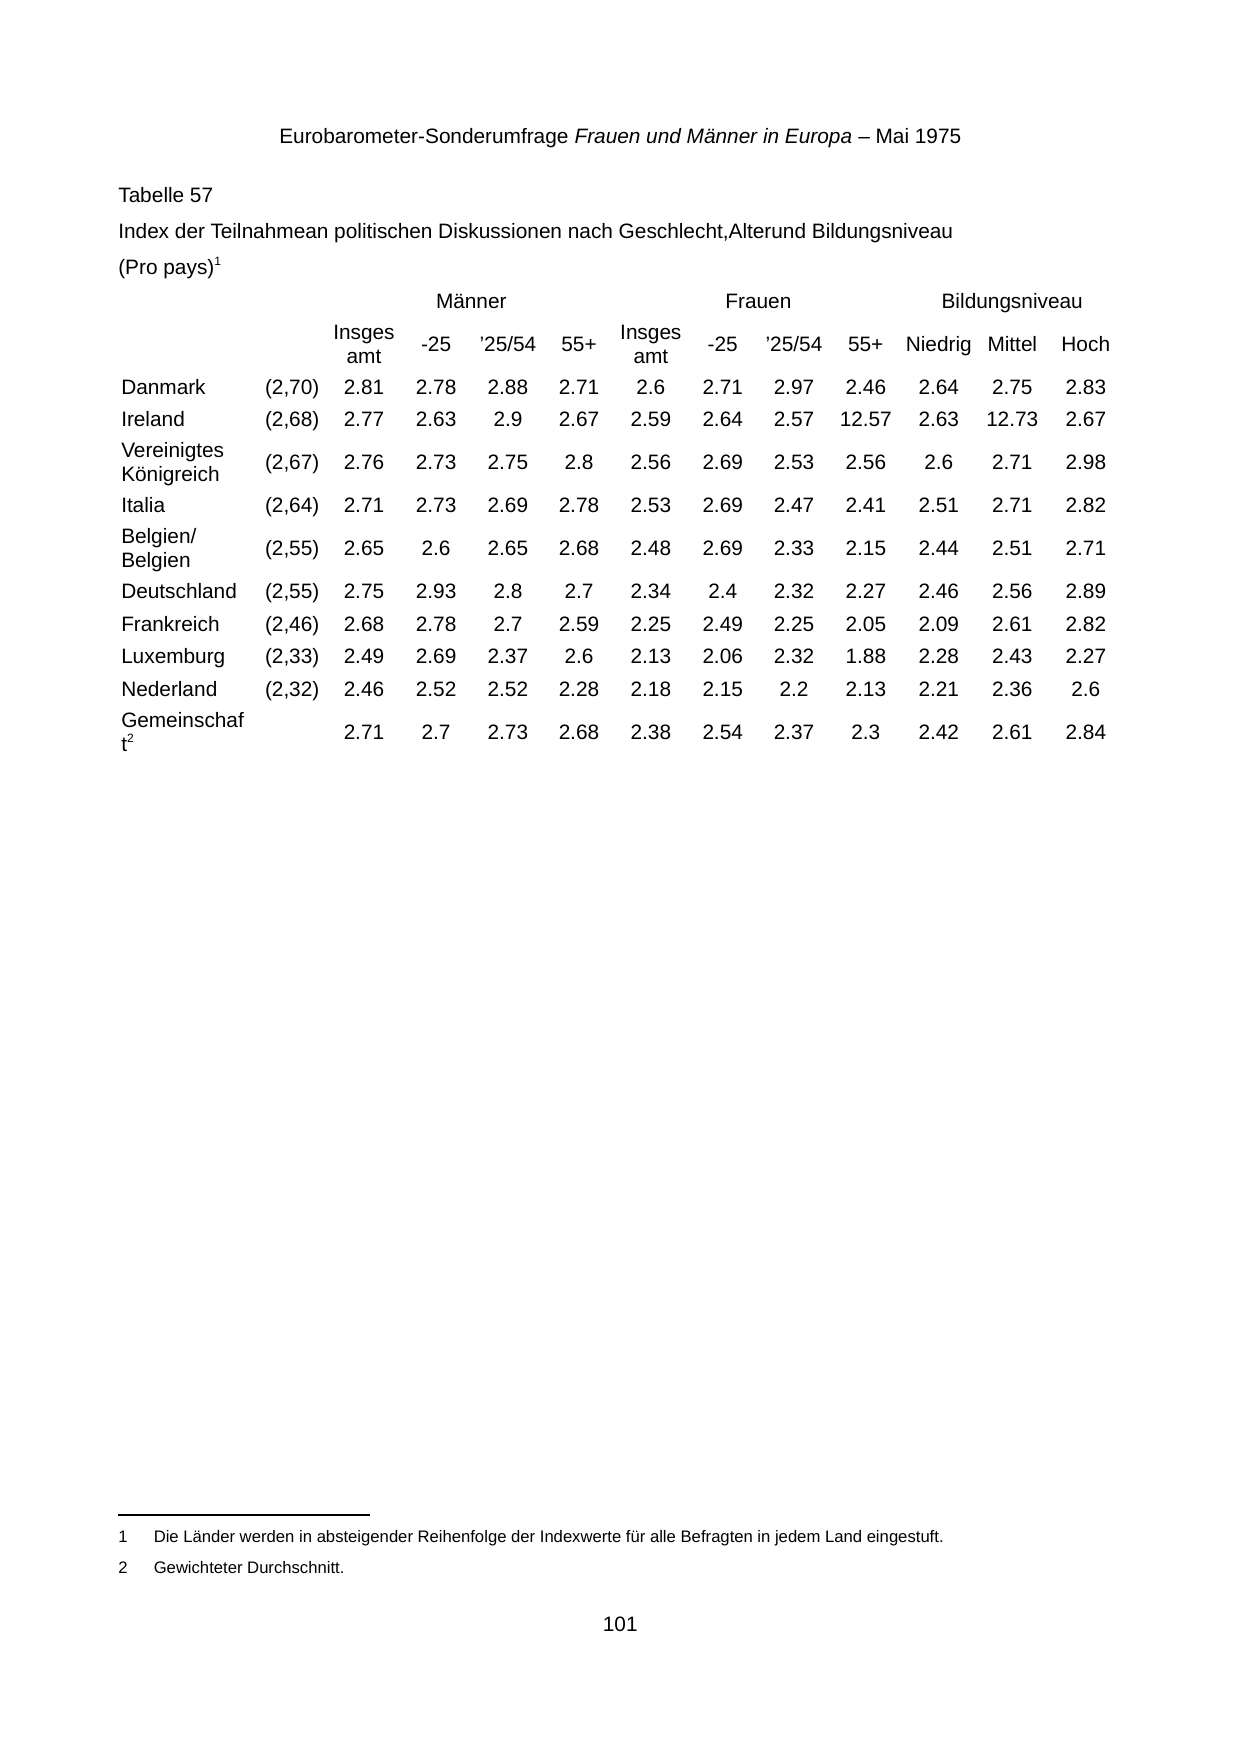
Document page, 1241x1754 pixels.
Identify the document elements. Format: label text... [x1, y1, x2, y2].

table_cell 2,06 [687, 640, 758, 672]
table_header Frauen [614, 284, 902, 317]
table_cell Danmark [118, 370, 256, 403]
table_cell 2,27 [829, 575, 902, 607]
table_cell 2,78 [400, 608, 472, 640]
table_cell 2,25 [758, 608, 829, 640]
table_cell 2,71 [1049, 521, 1122, 575]
table_cell 2,56 [829, 435, 902, 489]
table_cell 2,98 [1049, 435, 1122, 489]
table_cell Frankreich [118, 608, 256, 640]
table_cell 2,56 [614, 435, 687, 489]
table_cell 2,73 [400, 489, 472, 521]
table_cell 2,82 [1049, 608, 1122, 640]
table_cell 2,64 [687, 403, 758, 435]
table_cell 2,89 [1049, 575, 1122, 607]
table_cell 2,71 [687, 370, 758, 403]
table_cell 2,6 [400, 521, 472, 575]
table_cell 2,78 [543, 489, 614, 521]
table_cell 2,88 [472, 370, 543, 403]
table_cell 2,71 [328, 705, 399, 758]
table_cell Hoch [1049, 317, 1122, 370]
table_cell Vereinigtes Königreich [118, 435, 256, 489]
table_cell 55+ [543, 317, 614, 370]
table_cell 2,69 [687, 489, 758, 521]
table_cell 2,67 [543, 403, 614, 435]
table_cell 2,3 [829, 705, 902, 758]
table_cell 2,59 [614, 403, 687, 435]
table_cell 2,46 [829, 370, 902, 403]
table_cell 2,65 [472, 521, 543, 575]
table_cell (2,32) [256, 672, 328, 705]
table_cell 1,88 [829, 640, 902, 672]
table_cell 2,32 [758, 575, 829, 607]
table_cell Insgesamt [328, 317, 399, 370]
table_cell 2,71 [543, 370, 614, 403]
table_cell 2,47 [758, 489, 829, 521]
table_cell 2,38 [614, 705, 687, 758]
table_cell 2,69 [400, 640, 472, 672]
table_cell 2,05 [829, 608, 902, 640]
table_cell (2,68) [256, 403, 328, 435]
table_cell 2,69 [472, 489, 543, 521]
table_cell Luxemburg [118, 640, 256, 672]
table_cell Niedrig [902, 317, 975, 370]
table_cell Ireland [118, 403, 256, 435]
table_cell 2,53 [614, 489, 687, 521]
table_cell [256, 705, 328, 758]
table_header [118, 284, 256, 317]
table_cell (2,64) [256, 489, 328, 521]
table_cell 2,43 [975, 640, 1049, 672]
table_cell 2,61 [975, 705, 1049, 758]
table_cell 2,75 [975, 370, 1049, 403]
table_cell 2,73 [472, 705, 543, 758]
table_cell 2,15 [687, 672, 758, 705]
table_header Männer [328, 284, 614, 317]
table_cell 2,69 [687, 521, 758, 575]
table_cell 2,32 [758, 640, 829, 672]
table_cell 2,7 [472, 608, 543, 640]
table_cell 2,61 [975, 608, 1049, 640]
table_cell (2,67) [256, 435, 328, 489]
table_cell (2,46) [256, 608, 328, 640]
table_cell ’25/54 [758, 317, 829, 370]
table_cell 2,6 [614, 370, 687, 403]
table_cell 2,64 [902, 370, 975, 403]
table_cell 2,71 [975, 489, 1049, 521]
table_cell 2,83 [1049, 370, 1122, 403]
table_cell Insgesamt [614, 317, 687, 370]
table_cell (2,33) [256, 640, 328, 672]
table_cell 2,25 [614, 608, 687, 640]
table_cell 2,75 [472, 435, 543, 489]
table_cell 2,36 [975, 672, 1049, 705]
table_cell 55+ [829, 317, 902, 370]
table_cell -25 [687, 317, 758, 370]
table_cell 12,57 [829, 403, 902, 435]
table_cell 2,63 [400, 403, 472, 435]
table_cell 2,59 [543, 608, 614, 640]
table_cell 2,4 [687, 575, 758, 607]
table_cell 2,68 [543, 521, 614, 575]
table_cell ’25/54 [472, 317, 543, 370]
table_cell 2,82 [1049, 489, 1122, 521]
text (Pro pays) [118, 254, 1122, 278]
table_cell 2,67 [1049, 403, 1122, 435]
table_cell 2,7 [543, 575, 614, 607]
table_cell 2,6 [543, 640, 614, 672]
table_cell 2,68 [543, 705, 614, 758]
table_cell 2,9 [472, 403, 543, 435]
table_cell 2,73 [400, 435, 472, 489]
table_cell 2,2 [758, 672, 829, 705]
table_cell 2,46 [902, 575, 975, 607]
table_cell Nederland [118, 672, 256, 705]
table_cell 2,27 [1049, 640, 1122, 672]
table_cell 2,44 [902, 521, 975, 575]
table_cell 12,73 [975, 403, 1049, 435]
table_cell 2,97 [758, 370, 829, 403]
table_cell 2,37 [758, 705, 829, 758]
table_cell 2,84 [1049, 705, 1122, 758]
table_cell 2,51 [975, 521, 1049, 575]
table_cell 2,8 [543, 435, 614, 489]
table_cell 2,7 [400, 705, 472, 758]
table_cell Deutschland [118, 575, 256, 607]
table_cell 2,75 [328, 575, 399, 607]
table_cell 2,68 [328, 608, 399, 640]
table_cell -25 [400, 317, 472, 370]
table_cell 2,52 [472, 672, 543, 705]
table_cell [256, 317, 328, 370]
table_cell 2,57 [758, 403, 829, 435]
table_cell 2,69 [687, 435, 758, 489]
table_header [256, 284, 328, 317]
table_cell [118, 317, 256, 370]
table_cell 2,93 [400, 575, 472, 607]
table_cell 2,71 [328, 489, 399, 521]
table_cell 2,46 [328, 672, 399, 705]
table_cell 2,8 [472, 575, 543, 607]
table_cell (2,70) [256, 370, 328, 403]
table_cell 2,48 [614, 521, 687, 575]
table_cell 2,54 [687, 705, 758, 758]
text Die Länder werden in absteigender Reihenfolge der Indexwerte für alle Befragten in jedem Land eingestuft. [118, 1527, 1122, 1546]
table_cell 2,13 [614, 640, 687, 672]
table_cell 2,65 [328, 521, 399, 575]
table_cell 2,6 [902, 435, 975, 489]
table_cell (2,55) [256, 521, 328, 575]
table_cell Italia [118, 489, 256, 521]
table_cell 2,63 [902, 403, 975, 435]
table_cell 2,52 [400, 672, 472, 705]
table_cell 2,56 [975, 575, 1049, 607]
table_cell (2,55) [256, 575, 328, 607]
table_cell Mittel [975, 317, 1049, 370]
table_header Bildungsniveau [902, 284, 1122, 317]
table_cell 2,09 [902, 608, 975, 640]
text Index der Teilnahmean politischen Diskussionen nach Geschlecht,Alterund Bildungsniveau [118, 219, 1122, 243]
table_cell 2,37 [472, 640, 543, 672]
table_cell 2,34 [614, 575, 687, 607]
table_cell 2,76 [328, 435, 399, 489]
table_cell 2,78 [400, 370, 472, 403]
table_cell 2,28 [902, 640, 975, 672]
table_cell 2,21 [902, 672, 975, 705]
table_cell 2,53 [758, 435, 829, 489]
table_cell 2,77 [328, 403, 399, 435]
table_cell 2,41 [829, 489, 902, 521]
table_cell 2,6 [1049, 672, 1122, 705]
table_cell 2,13 [829, 672, 902, 705]
table_cell 2,71 [975, 435, 1049, 489]
table_cell 2,33 [758, 521, 829, 575]
table_cell 2,18 [614, 672, 687, 705]
table_cell Belgien/Belgien [118, 521, 256, 575]
table_cell 2,28 [543, 672, 614, 705]
text Tabelle 57 [118, 183, 1122, 207]
table_cell 2,81 [328, 370, 399, 403]
table_cell 2,51 [902, 489, 975, 521]
table_cell Gemeinschaft [118, 705, 256, 758]
table_cell 2,49 [687, 608, 758, 640]
table_cell 2,15 [829, 521, 902, 575]
table_cell 2,49 [328, 640, 399, 672]
table_cell 2,42 [902, 705, 975, 758]
